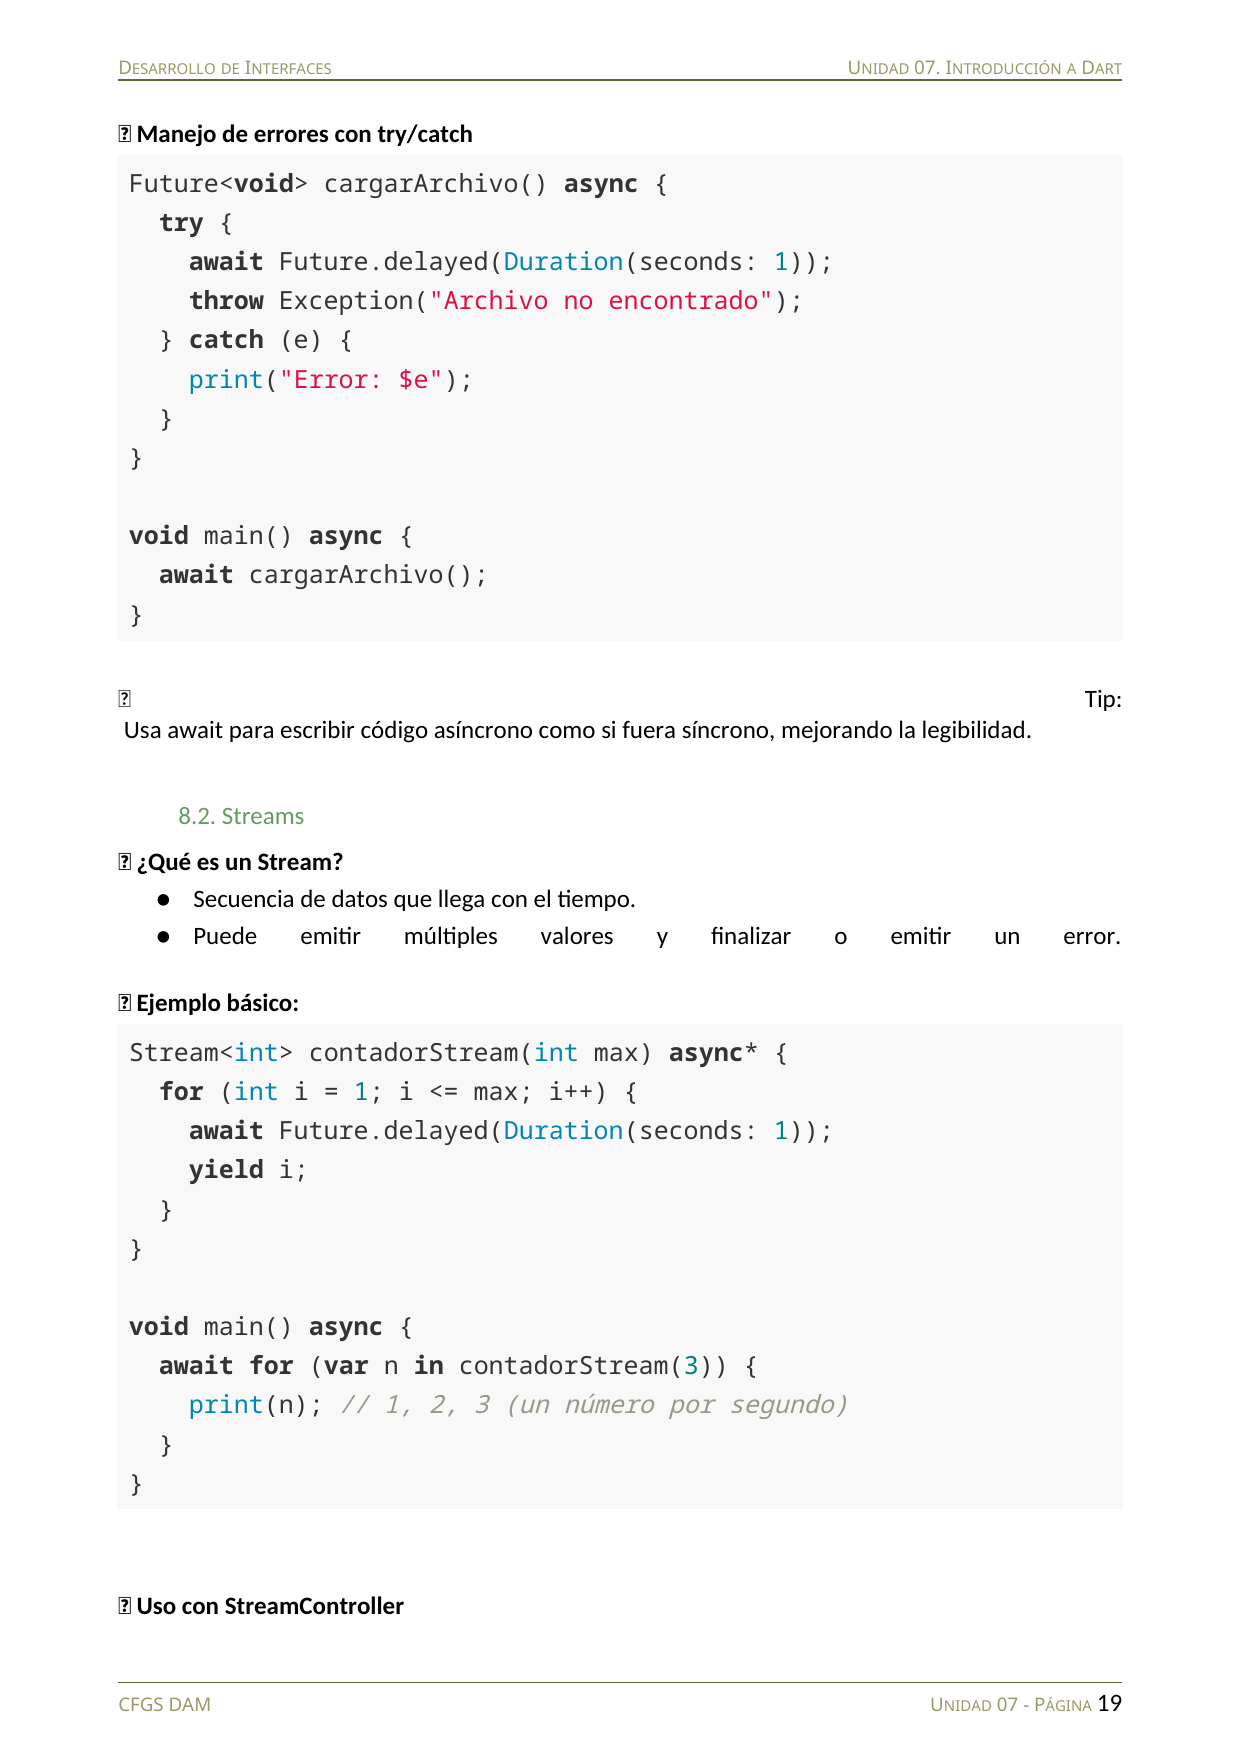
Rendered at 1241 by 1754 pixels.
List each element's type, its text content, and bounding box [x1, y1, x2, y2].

text 🔷 Uso con StreamController [118, 1590, 1122, 1620]
list Secuencia de datos que llega con el tiempo. [156, 883, 1122, 913]
text 🔷 ¿Qué es un Stream? [118, 846, 1122, 876]
table_header Stream<int> contadorStream(int max) async* { for (int i = 1; i <= max; i++) { await Future.delayed(Duration(seconds: 1)); yield i; } } void main() async { await for (var n in contadorStream(3)) { print(n); // 1, 2, 3 (un número por segundo) } } [118, 1024, 1122, 1510]
table_header Future<void> cargarArchivo() async { try { await Future.delayed(Duration(seconds: 1)); throw Exception("Archivo no encontrado"); } catch (e) { print("Error: $e"); } } void main() async { await cargarArchivo(); } [118, 155, 1122, 641]
text 📌 Ejemplo básico: [118, 987, 1122, 1018]
text 🔷 Manejo de errores con try/catch [118, 118, 1122, 148]
text 💡 Tip: Usa await para escribir código asíncrono como si fuera síncrono, mejorando la legibilidad. [118, 684, 1122, 745]
subtitle 8.2. Streams [178, 801, 1122, 831]
list Puede emitir múltiples valores y finalizar o emitir un error. [156, 920, 1122, 981]
